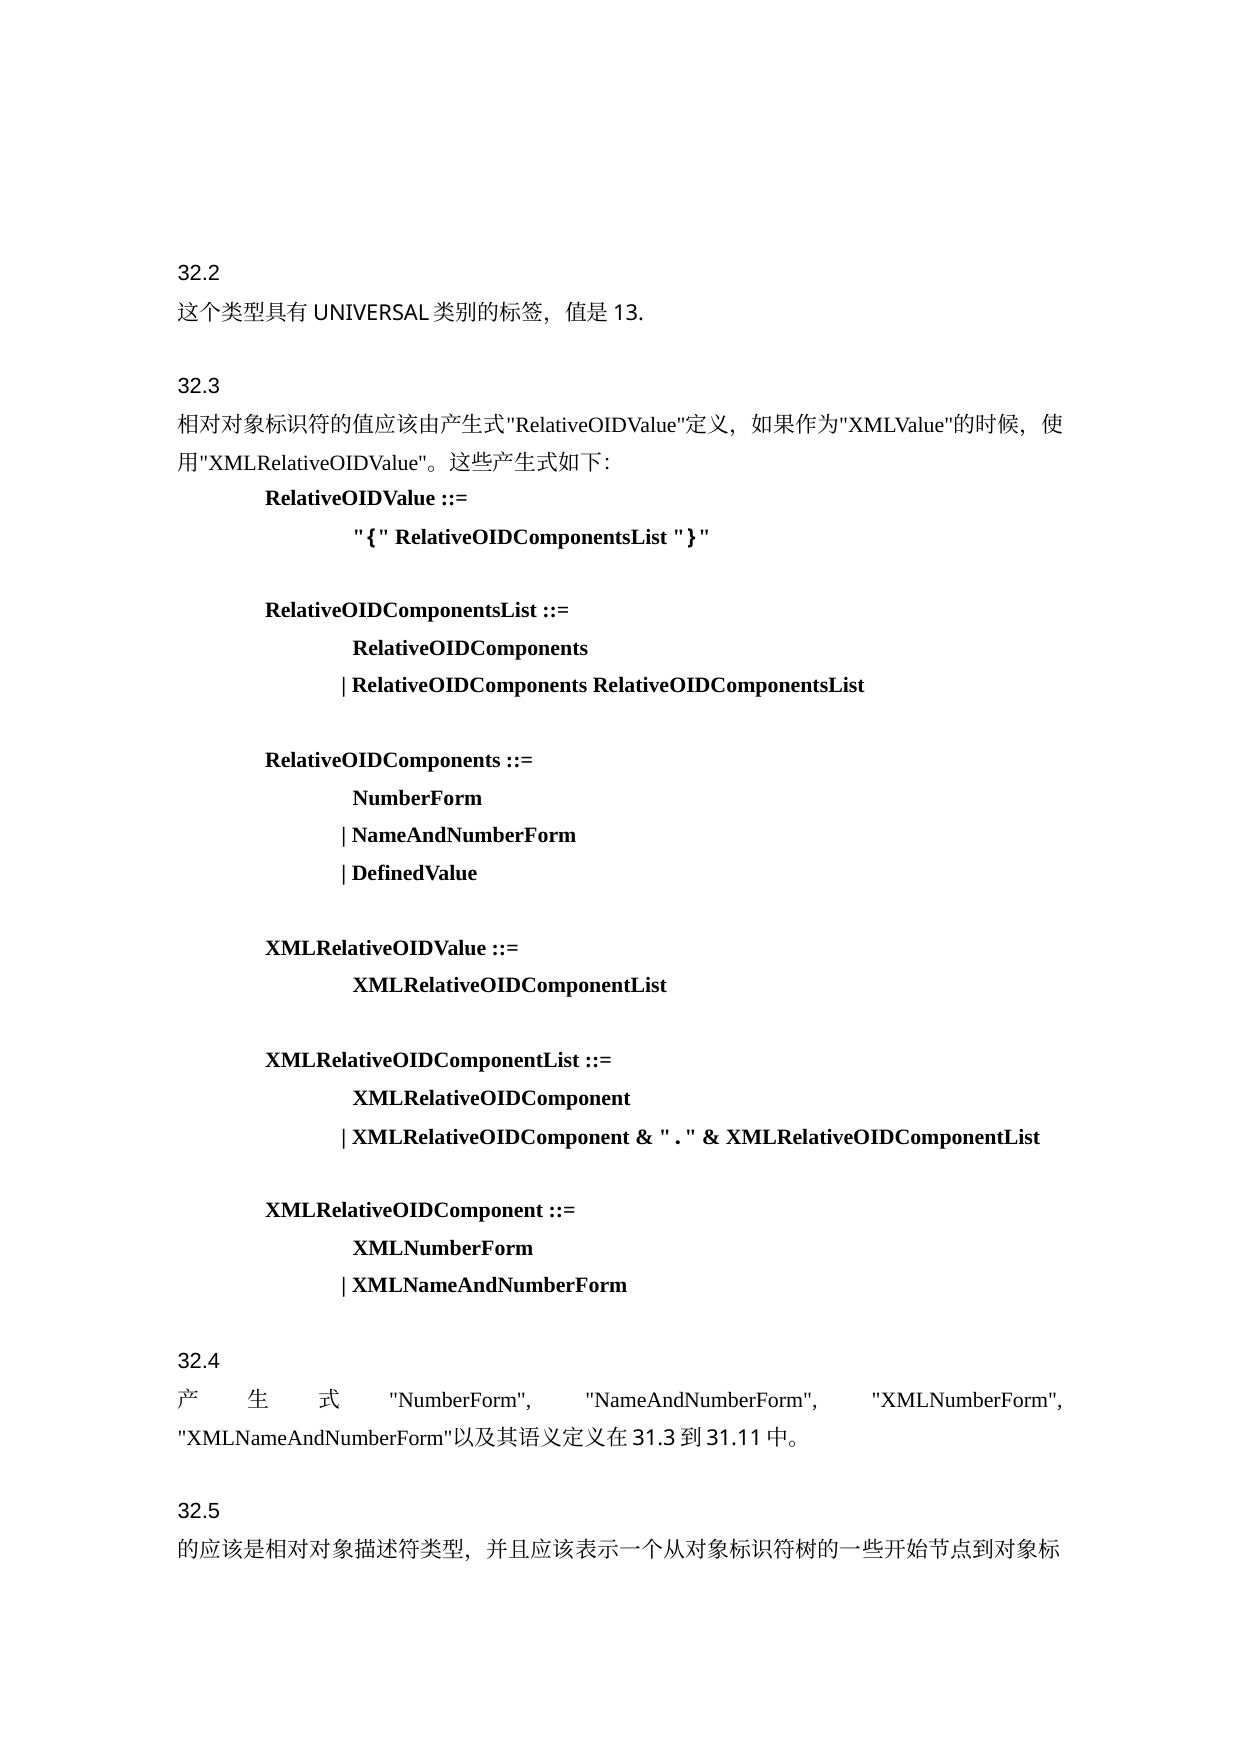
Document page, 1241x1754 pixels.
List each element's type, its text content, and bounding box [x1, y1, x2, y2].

text | RelativeOIDComponents RelativeOIDComponentsList [177, 667, 1063, 704]
text RelativeOIDComponents [177, 629, 1063, 667]
subtitle 32.2 [177, 254, 1063, 292]
text 的应该是相对对象描述符类型，并且应该表示一个从对象标识符树的一些开始节点到对象标 [177, 1529, 1063, 1567]
subtitle 32.5 [177, 1492, 1063, 1529]
text 产生式"NumberForm", "NameAndNumberForm", "XMLNumberForm", "XMLNameAndNumberForm"以及其语义定义在31.3到31.11中。 [177, 1379, 1063, 1454]
text 这个类型具有UNIVERSAL类别的标签，值是13. [177, 292, 1063, 329]
text XMLNumberForm [177, 1229, 1063, 1267]
text RelativeOIDComponents ::= [177, 742, 1063, 779]
text | XMLNameAndNumberForm [177, 1267, 1063, 1304]
text XMLRelativeOIDComponentList ::= [177, 1042, 1063, 1079]
text NumberForm [177, 779, 1063, 817]
text | XMLRelativeOIDComponent & "." & XMLRelativeOIDComponentList [177, 1117, 1063, 1154]
text XMLRelativeOIDValue ::= [177, 929, 1063, 967]
text RelativeOIDValue ::= [177, 479, 1063, 517]
text XMLRelativeOIDComponent [177, 1079, 1063, 1117]
text | NameAndNumberForm [177, 817, 1063, 854]
text | DefinedValue [177, 854, 1063, 892]
text "{" RelativeOIDComponentsList "}" [177, 517, 1063, 554]
text XMLRelativeOIDComponentList [177, 967, 1063, 1004]
text XMLRelativeOIDComponent ::= [177, 1192, 1063, 1229]
text RelativeOIDComponentsList ::= [177, 592, 1063, 629]
subtitle 32.4 [177, 1342, 1063, 1379]
subtitle 32.3 [177, 367, 1063, 404]
text 相对对象标识符的值应该由产生式"RelativeOIDValue"定义，如果作为"XMLValue"的时候，使用"XMLRelativeOIDValue"。这些产生式如下： [177, 404, 1063, 479]
